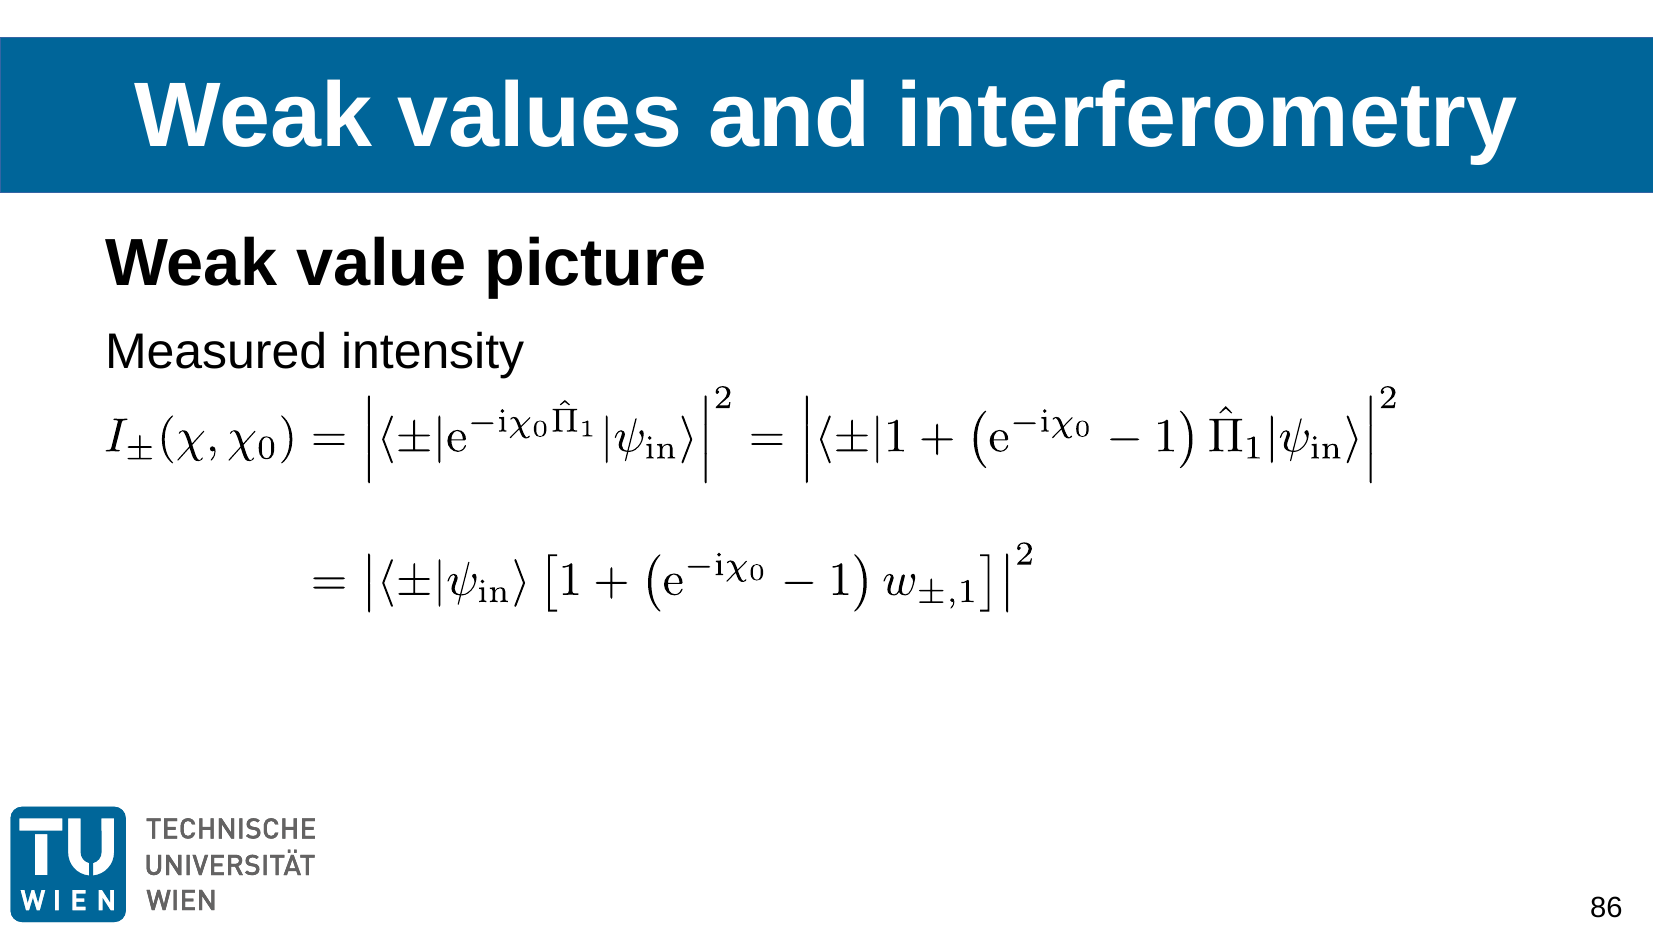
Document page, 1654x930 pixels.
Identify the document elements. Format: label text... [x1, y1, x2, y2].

title Weak values and interferometry [0, 37, 1653, 193]
picture [100, 525, 1411, 619]
list Weak value picture Measured intensity [105, 225, 1593, 765]
picture [100, 375, 1410, 495]
